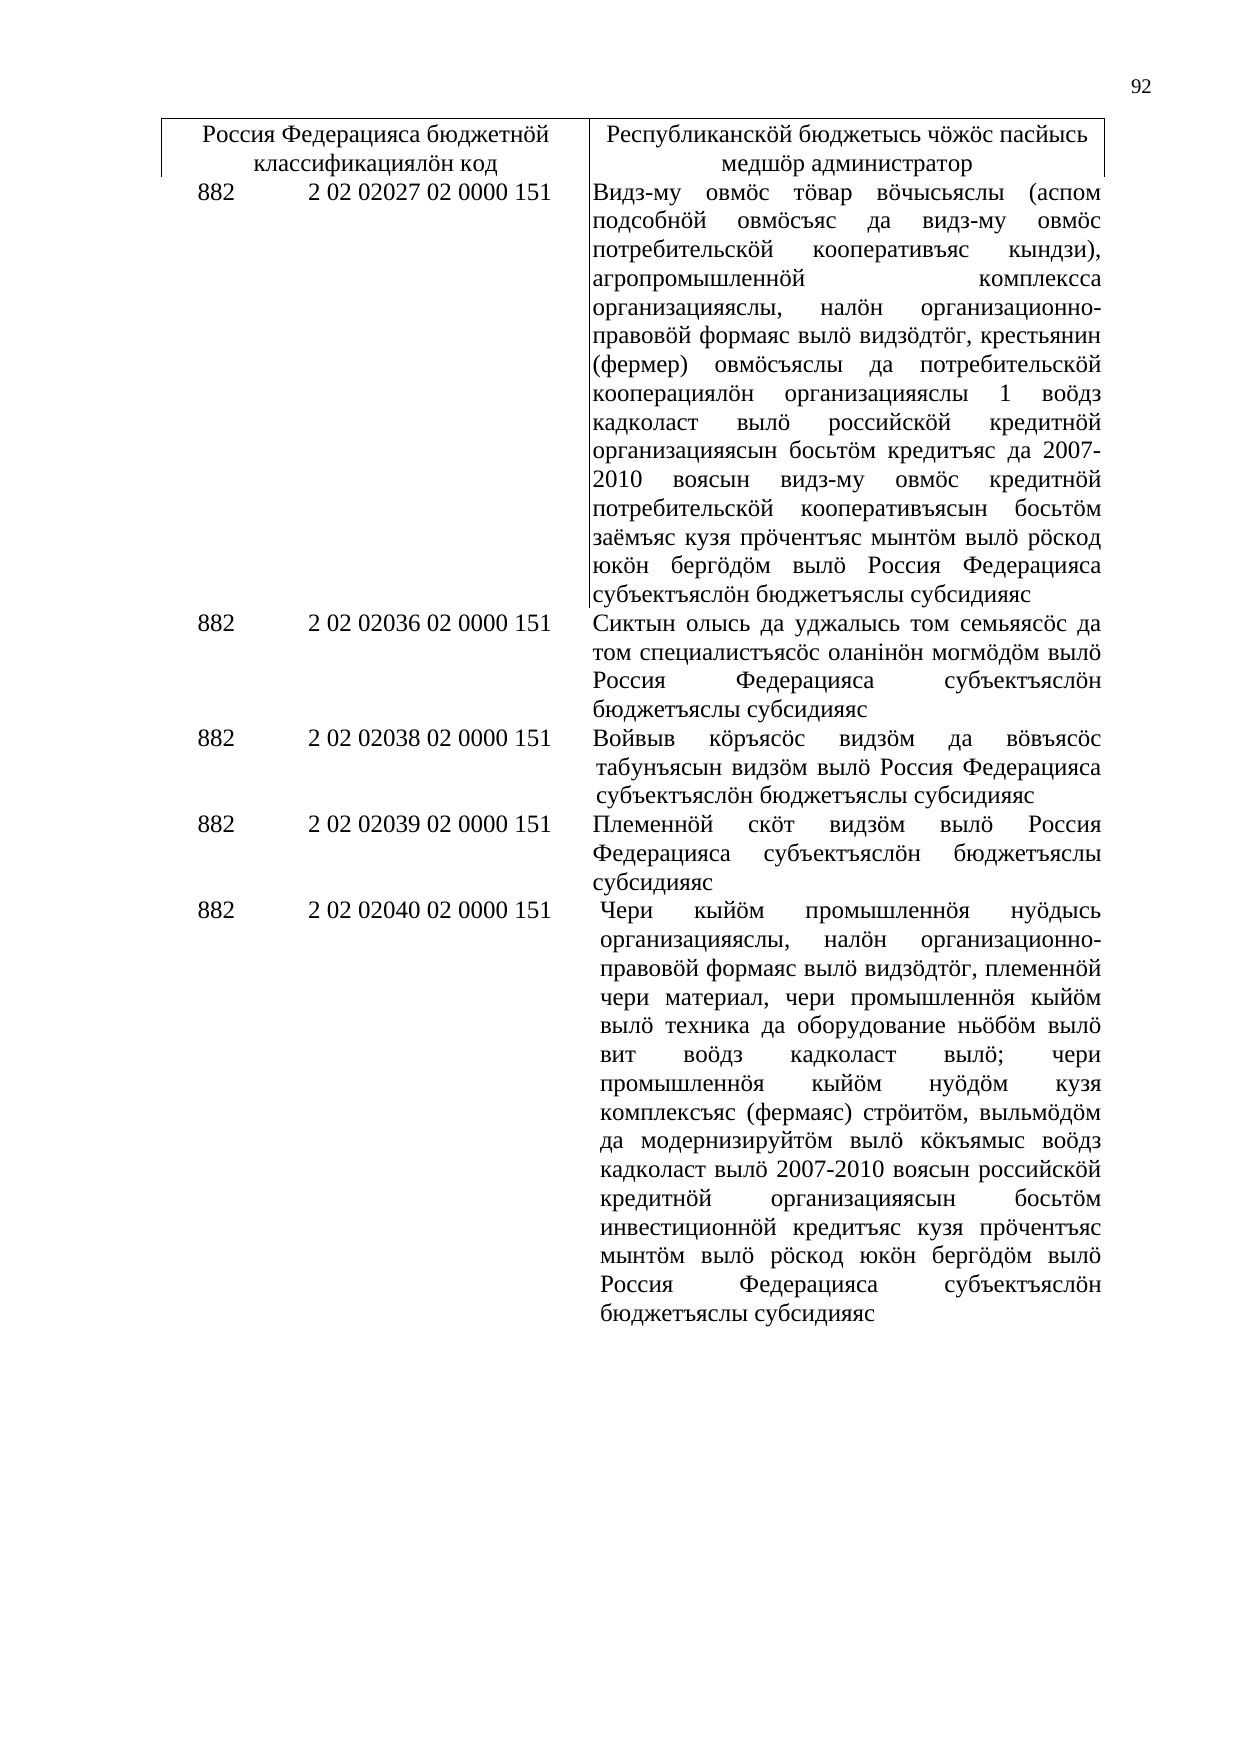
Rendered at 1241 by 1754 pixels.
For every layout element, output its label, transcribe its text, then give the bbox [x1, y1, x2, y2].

table_cell [1105, 809, 1161, 895]
table_cell [1105, 895, 1161, 1327]
table_cell Племеннöй скöт видзöм вылö Россия Федерацияса субъектъяслöн бюджетъяслы субсидияяс [589, 809, 1105, 895]
table_cell Чери кыйöм промышленнöя нуöдысь организацияяслы, налöн организационно-правовöй формаяс вылö видзöдтöг, племеннöй чери материал, чери промышленнöя кыйöм вылö техника да оборудование ньöбöм вылö вит воöдз кадколаст вылö; чери промышленнöя кыйöм нуöдöм кузя комплексъяс (фермаяс) стрöитöм, выльмöдöм да модернизируйтöм вылö кöкъямыс воöдз кадколаст вылö 2007-2010 воясын российскöй кредитнöй организацияясын босьтöм инвестиционнöй кредитъяс кузя прöчентъяс мынтöм вылö рöскод юкöн бергöдöм вылö Россия Федерацияса субъектъяслöн бюджетъяслы субсидияяс [589, 895, 1105, 1327]
table_cell Войвыв кöръясöс видзöм да вöвъясöс табунъясын видзöм вылö Россия Федерацияса субъектъяслöн бюджетъяслы субсидияяс [589, 723, 1105, 809]
table_cell 2 02 02027 02 0000 151 [270, 177, 589, 608]
table_cell Видз-му овмöс тöвар вöчысьяслы (аспом подсобнöй овмöсъяс да видз-му овмöс потребительскöй кооперативъяс кындзи), агропромышленнöй комплексса организацияяслы, налöн организационно-правовöй формаяс вылö видзöдтöг, крестьянин (фермер) овмöсъяслы да потребительскöй кооперациялöн организацияяслы 1 воöдз кадколаст вылö российскöй кредитнöй организацияясын босьтöм кредитъяс да 2007-2010 воясын видз-му овмöс кредитнöй потребительскöй кооперативъясын босьтöм заёмъяс кузя прöчентъяс мынтöм вылö рöскод юкöн бергöдöм вылö Россия Федерацияса субъектъяслöн бюджетъяслы субсидияяс [590, 177, 1105, 608]
table_cell Сиктын олысь да уджалысь том семьяясöс да том специалистъясöс оланінöн могмöдöм вылö Россия Федерацияса субъектъяслöн бюджетъяслы субсидияяс [589, 608, 1105, 723]
table_cell 2 02 02038 02 0000 151 [270, 723, 589, 809]
table_cell 882 [162, 723, 270, 809]
table_cell [1105, 177, 1161, 608]
table_cell 882 [162, 177, 270, 608]
table_cell 2 02 02040 02 0000 151 [270, 895, 589, 1327]
table_header Россия Федерацияса бюджетнöй классификациялöн код [162, 119, 589, 177]
table_cell 882 [162, 895, 270, 1327]
table_cell [1105, 608, 1161, 723]
table_header Республиканскöй бюджетысь чöжöс пасйысь медшöр администратор [590, 119, 1104, 177]
table_cell 882 [162, 809, 270, 895]
table_cell 882 [162, 608, 270, 723]
table_cell 2 02 02036 02 0000 151 [270, 608, 589, 723]
table_header [1105, 118, 1161, 177]
table_cell 2 02 02039 02 0000 151 [270, 809, 589, 895]
table_cell [1105, 723, 1161, 809]
